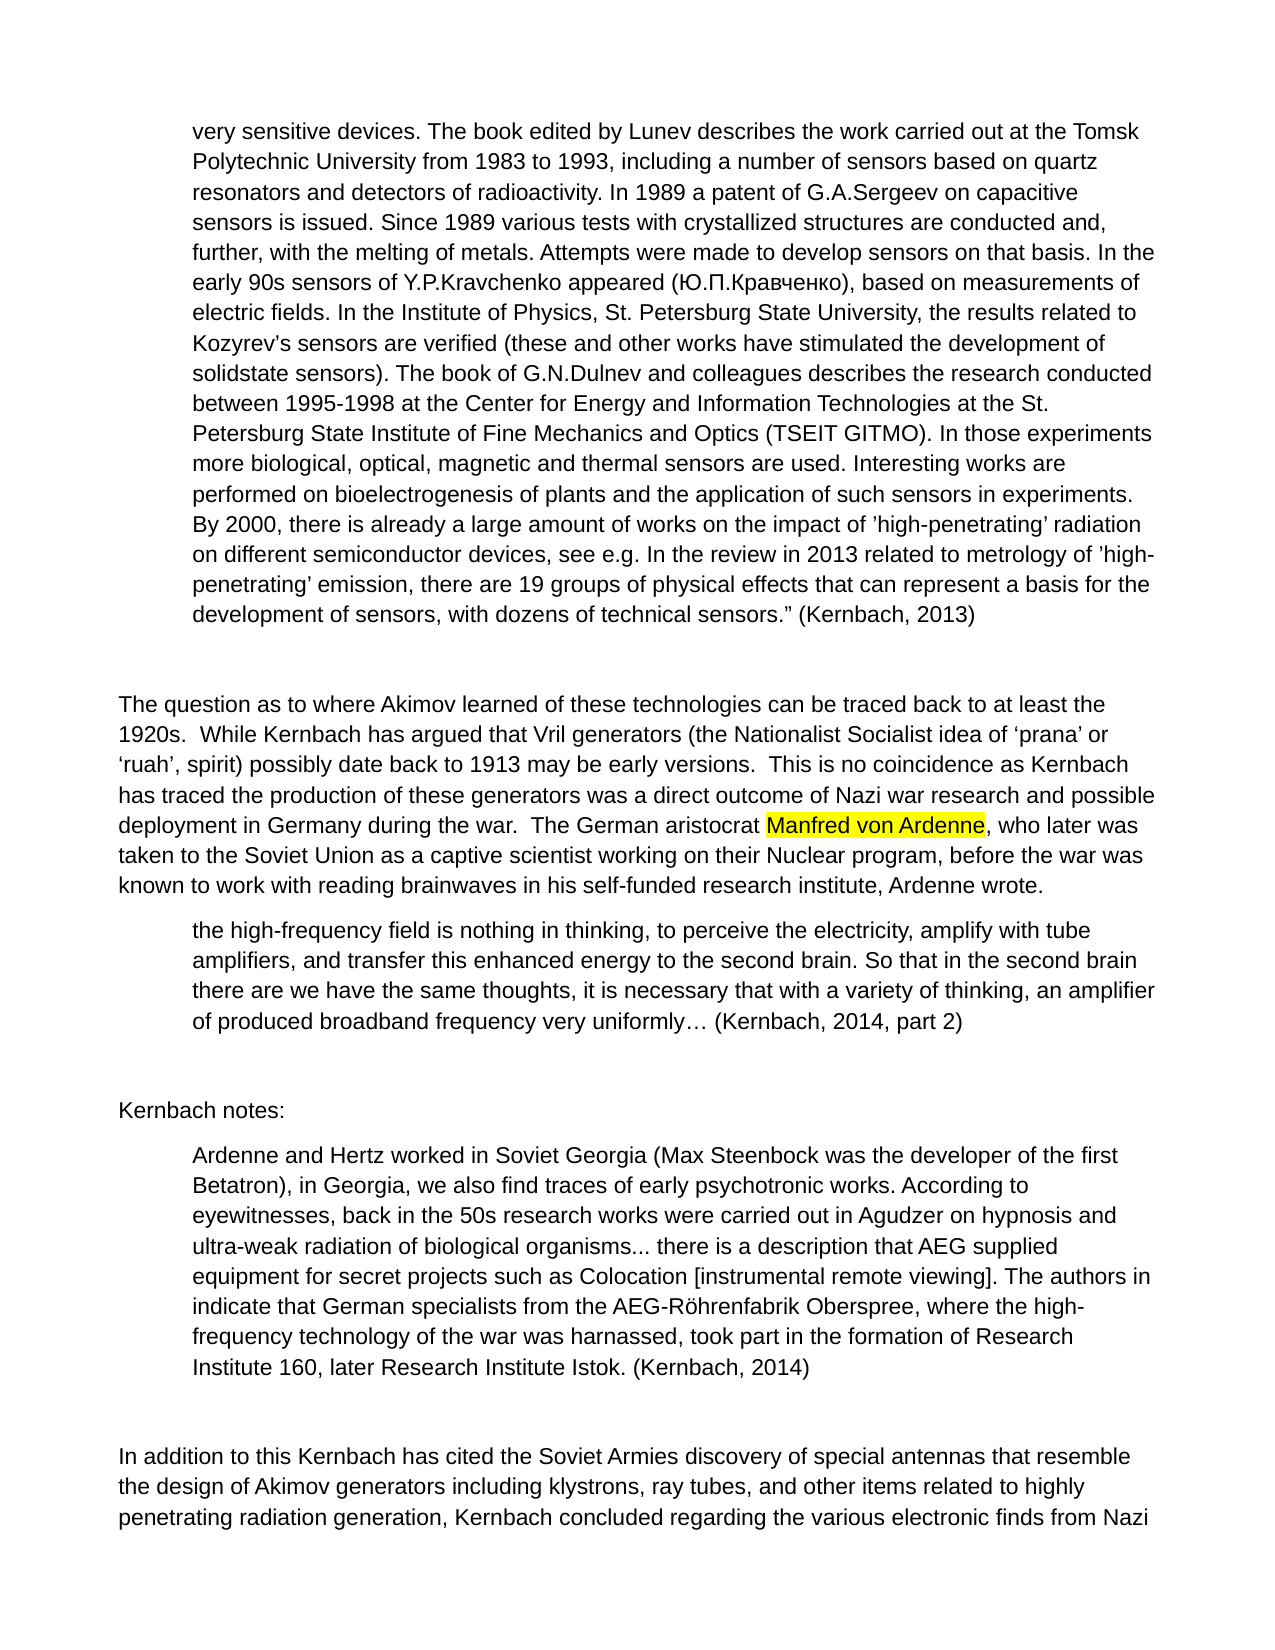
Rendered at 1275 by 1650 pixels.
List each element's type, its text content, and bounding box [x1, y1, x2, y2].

text Ardenne and Hertz worked in Soviet Georgia (Max Steenbock was the developer of the first Betatron), in Georgia, we also find traces of early psychotronic works. According to eyewitnesses, back in the 50s research works were carried out in Agudzer on hypnosis and ultra-weak radiation of biological organisms... there is a description that AEG supplied equipment for secret projects such as Colocation [instrumental remote viewing]. The authors in indicate that German specialists from the AEG-Röhrenfabrik Oberspree, where the high-frequency technology of the war was harnassed, took part in the formation of Research Institute 160, later Research Institute Istok. (Kernbach, 2014) [192, 1142, 1157, 1380]
text very sensitive devices. The book edited by Lunev describes the work carried out at the Tomsk Polytechnic University from 1983 to 1993, including a number of sensors based on quartz resonators and detectors of radioactivity. In 1989 a patent of G.A.Sergeev on capacitive sensors is issued. Since 1989 various tests with crystallized structures are conducted and, further, with the melting of metals. Attempts were made to develop sensors on that basis. In the early 90s sensors of Y.P.Kravchenko appeared (Ю.П.Кравченко), based on measurements of electric fields. In the Institute of Physics, St. Petersburg State University, the results related to Kozyrev’s sensors are verified (these and other works have stimulated the development of solidstate sensors). The book of G.N.Dulnev and colleagues describes the research conducted between 1995-1998 at the Center for Energy and Information Technologies at the St. Petersburg State Institute of Fine Mechanics and Optics (TSEIT GITMO). In those experiments more biological, optical, magnetic and thermal sensors are used. Interesting works are performed on bioelectrogenesis of plants and the application of such sensors in experiments. By 2000, there is already a large amount of works on the impact of ’high-penetrating’ radiation on different semiconductor devices, see e.g. In the review in 2013 related to metrology of ’high-penetrating’ emission, there are 19 groups of physical effects that can represent a basis for the development of sensors, with dozens of technical sensors.” (Kernbach, 2013) [192, 118, 1157, 628]
text In addition to this Kernbach has cited the Soviet Armies discovery of special antennas that resemble the design of Akimov generators including klystrons, ray tubes, and other items related to highly penetrating radiation generation, Kernbach concluded regarding the various electronic finds from Nazi [118, 1443, 1157, 1530]
text the high-frequency field is nothing in thinking, to perceive the electricity, amplify with tube amplifiers, and transfer this enhanced energy to the second brain. So that in the second brain there are we have the same thoughts, it is necessary that with a variety of thinking, an amplifier of produced broadband frequency very uniformly… (Kernbach, 2014, part 2) [192, 917, 1157, 1034]
text Kernbach notes: [118, 1097, 1157, 1124]
text The question as to where Akimov learned of these technologies can be traced back to at least the 1920s. While Kernbach has argued that Vril generators (the Nationalist Socialist idea of ‘prana’ or ‘ruah’, spirit) possibly date back to 1913 may be early versions. This is no coincidence as Kernbach has traced the production of these generators was a direct outcome of Nazi war research and possible deployment in Germany during the war. The German aristocrat Manfred von Ardenne, who later was taken to the Soviet Union as a captive scientist working on their Nuclear program, before the war was known to work with reading brainwaves in his self-funded research institute, Ardenne wrote. [118, 691, 1157, 899]
